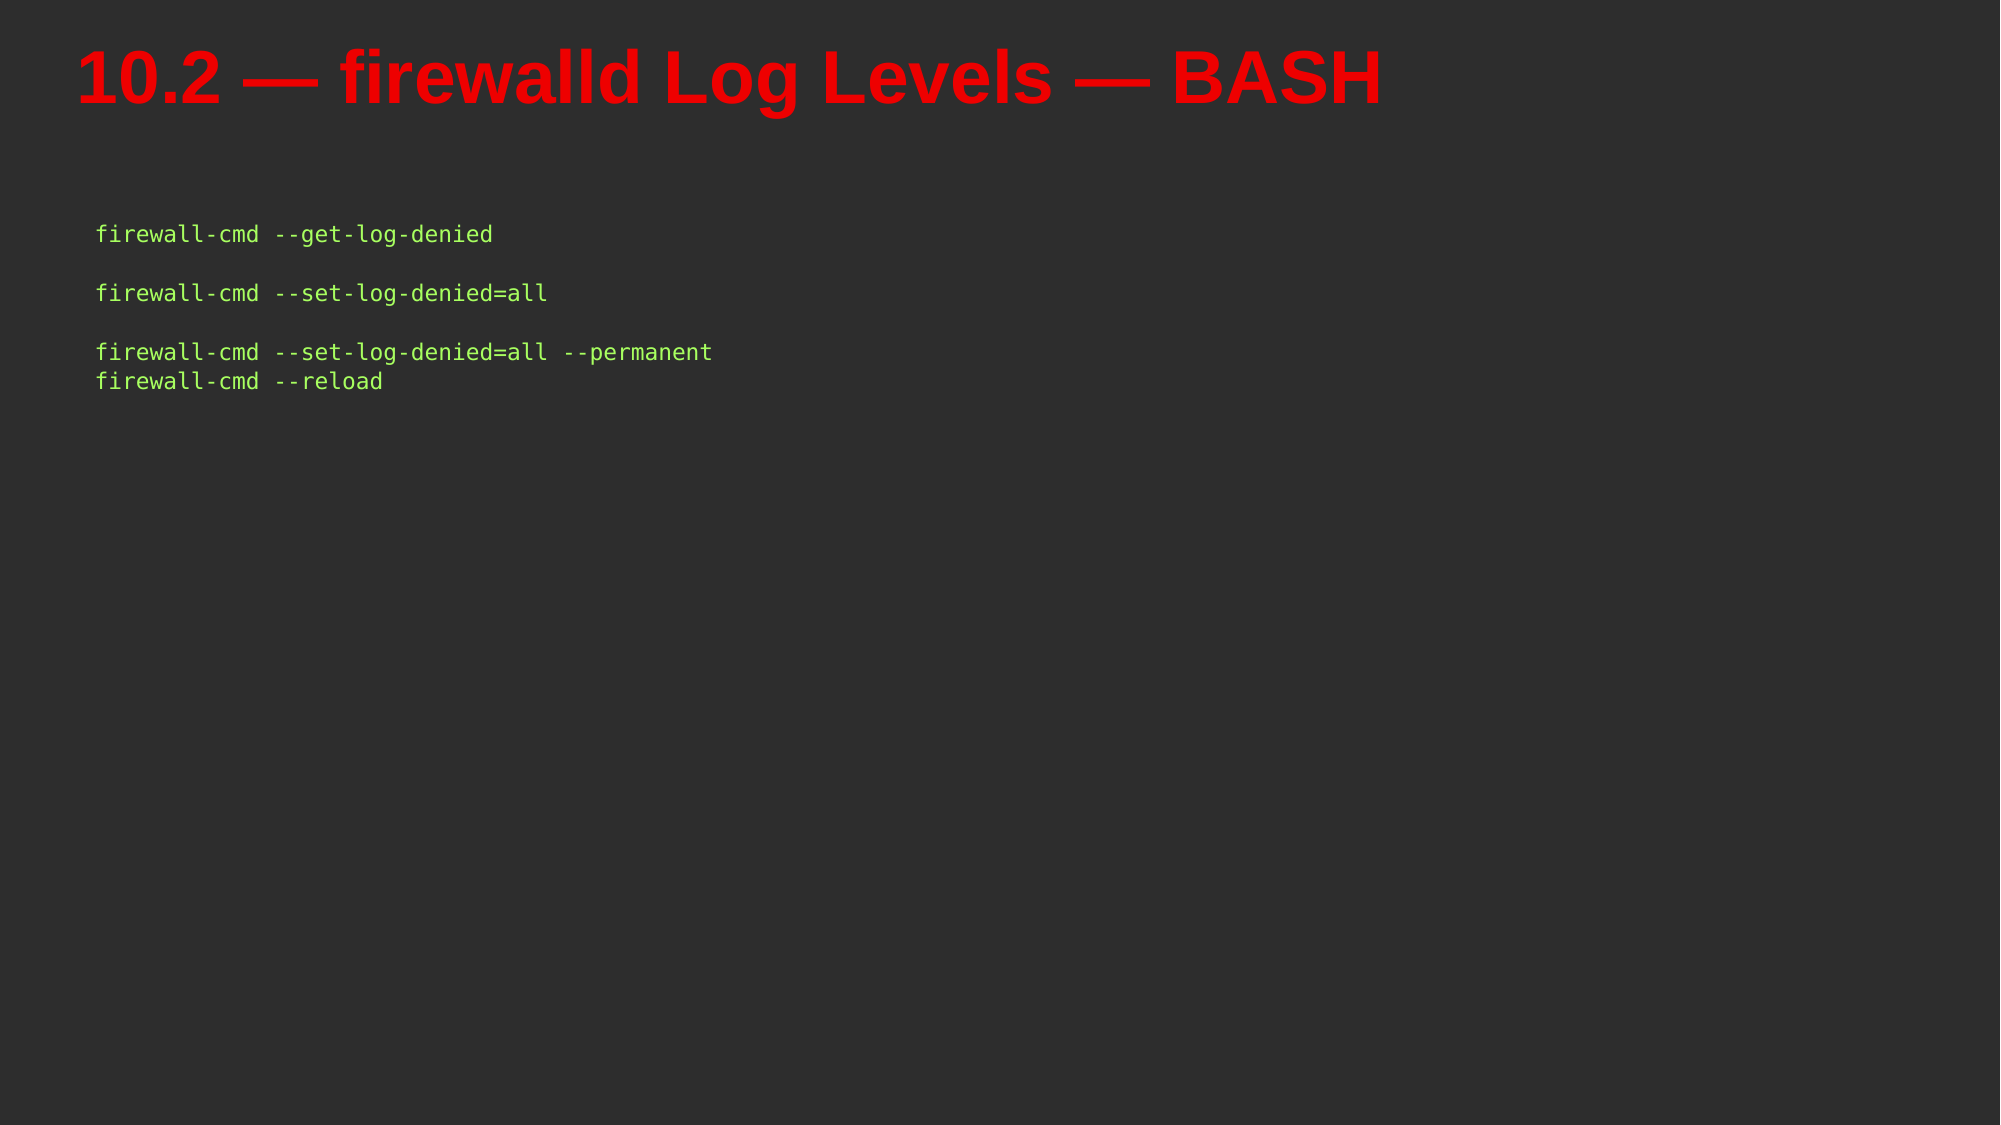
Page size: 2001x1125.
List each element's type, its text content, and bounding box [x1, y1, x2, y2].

text_box firewall-cmd --get-log-denied firewall-cmd --set-log-denied=all firewall-cmd --set-log-denied=all --permanent firewall-cmd --reload [59, 194, 1942, 1093]
text_box 10.2 — firewalld Log Levels — BASH [59, 23, 1942, 178]
